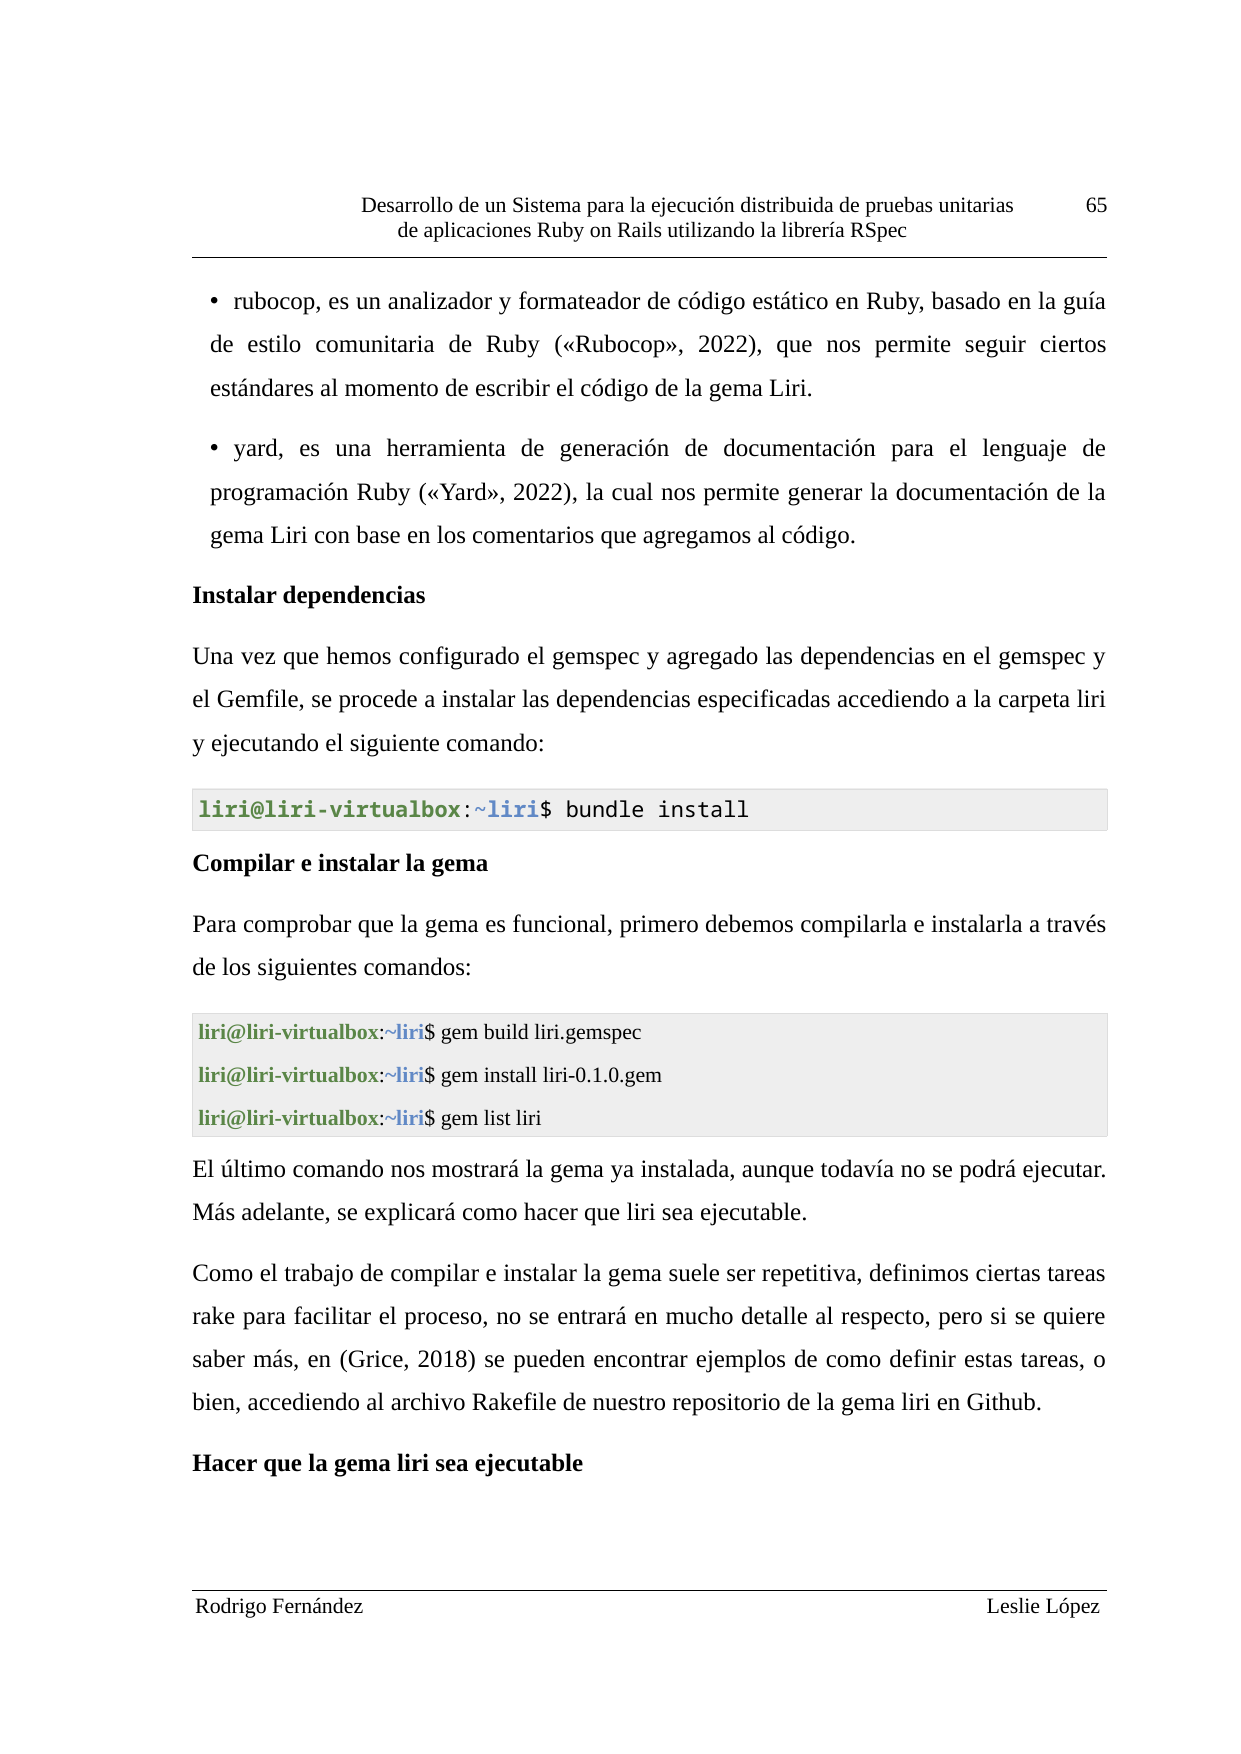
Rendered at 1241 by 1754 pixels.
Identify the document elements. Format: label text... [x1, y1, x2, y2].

list rubocop, es un analizador y formateador de código estático en Ruby, basado en la guía de estilo comunitaria de Ruby («Rubocop», 2022)⁠, que nos permite seguir ciertos estándares al momento de escribir el código de la gema Liri. [210, 286, 1107, 401]
list yard, es una herramienta de generación de documentación para el lenguaje de programación Ruby («Yard», 2022)⁠, la cual nos permite generar la documentación de la gema Liri con base en los comentarios que agregamos al código. [210, 433, 1107, 548]
text Para comprobar que la gema es funcional, primero debemos compilarla e instalarla a través de los siguientes comandos: [192, 909, 1107, 981]
text liri@liri-virtualbox:~liri$ bundle install [193, 790, 1107, 830]
text liri@liri-virtualbox:~liri$ gem install liri-0.1.0.gem [193, 1056, 1107, 1087]
text Como el trabajo de compilar e instalar la gema suele ser repetitiva, definimos ciertas tareas rake para facilitar el proceso, no se entrará en mucho detalle al respecto, pero si se quiere saber más, en (Grice, 2018)⁠ se pueden encontrar ejemplos de como definir estas tareas, o bien, accediendo al archivo Rakefile de nuestro repositorio de la gema liri en Github. [192, 1258, 1107, 1416]
text Una vez que hemos configurado el gemspec y agregado las dependencias en el gemspec y el Gemfile, se procede a instalar las dependencias especificadas accediendo a la carpeta liri y ejecutando el siguiente comando: [192, 641, 1107, 756]
text Hacer que la gema liri sea ejecutable [192, 1448, 1107, 1477]
text liri@liri-virtualbox:~liri$ gem list liri [193, 1099, 1107, 1136]
text Compilar e instalar la gema [192, 848, 1107, 877]
text liri@liri-virtualbox:~liri$ gem build liri.gemspec [193, 1014, 1107, 1044]
text Instalar dependencias [192, 581, 1107, 609]
text El último comando nos mostrará la gema ya instalada, aunque todavía no se podrá ejecutar. Más adelante, se explicará como hacer que liri sea ejecutable. [192, 1154, 1107, 1226]
